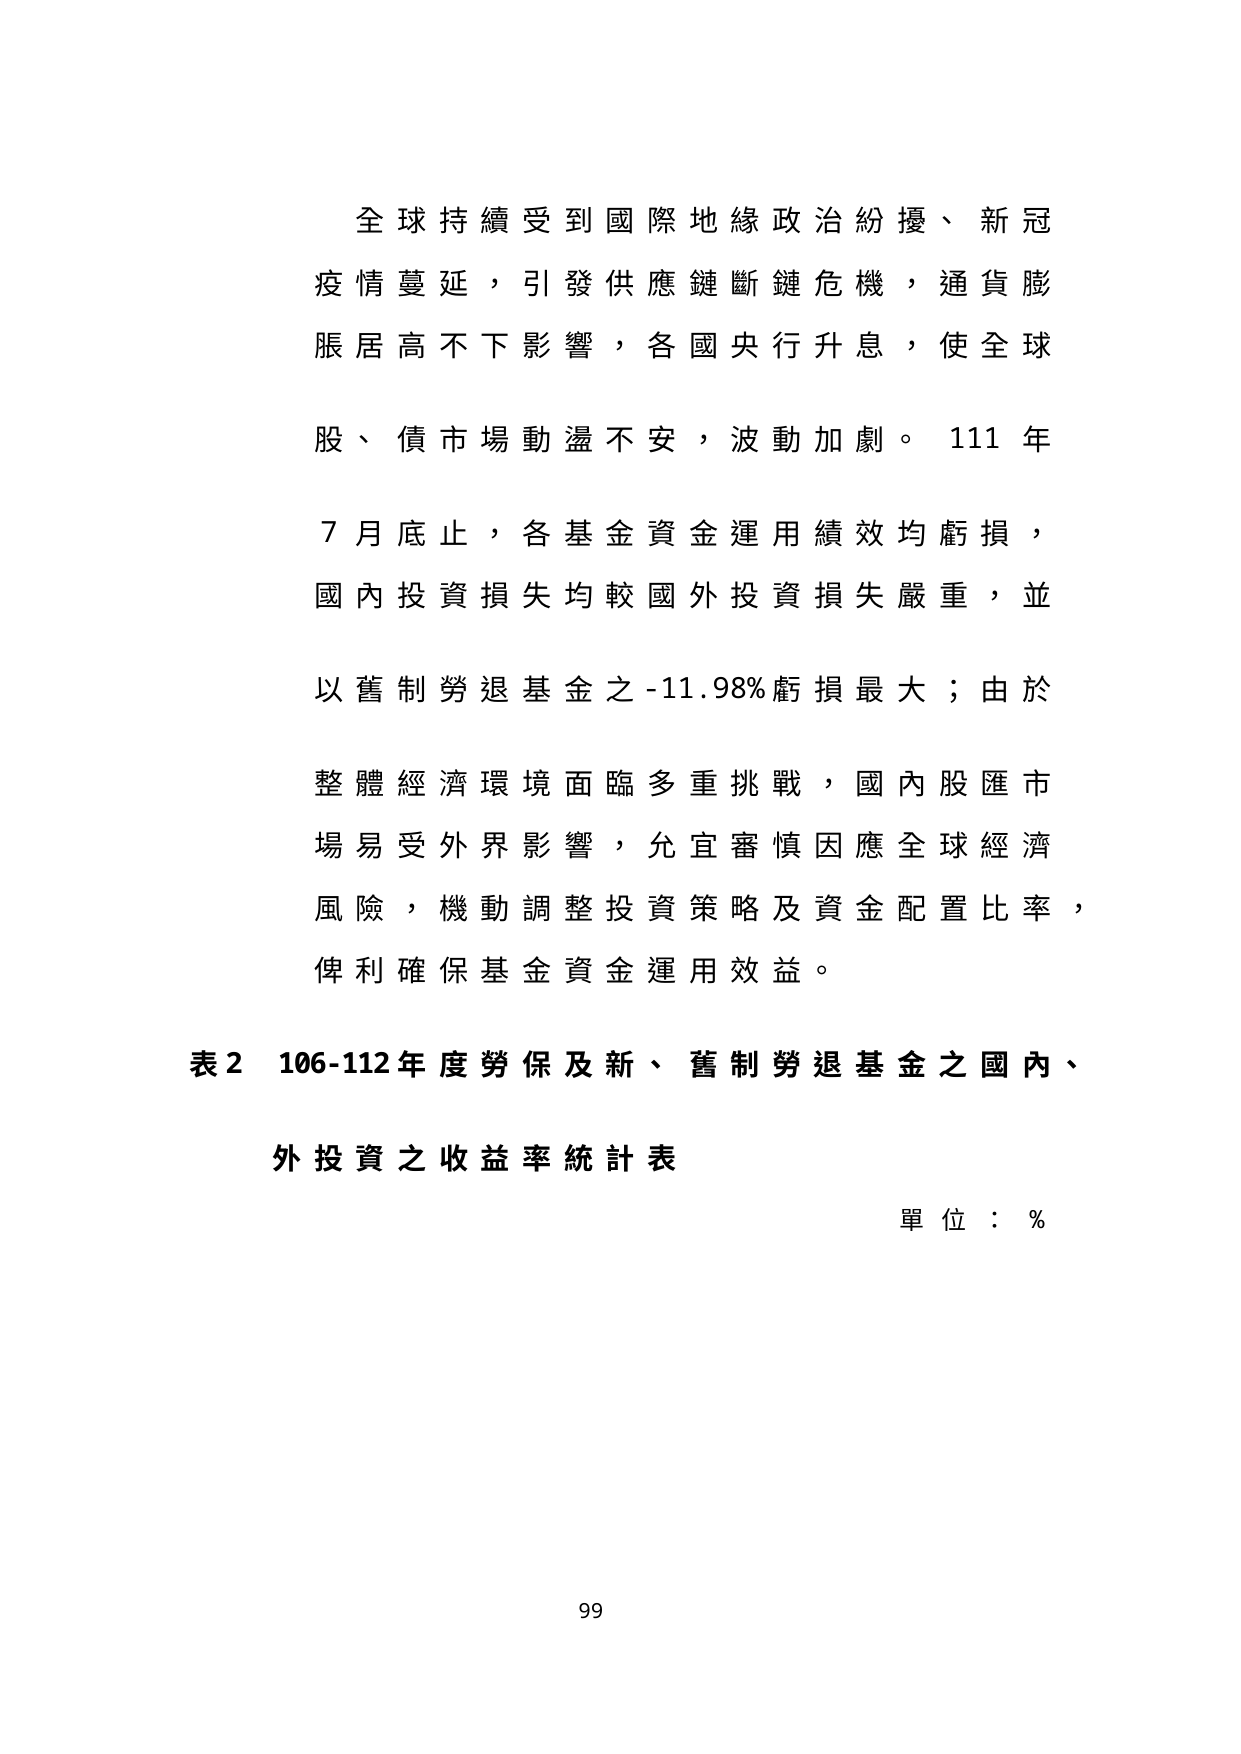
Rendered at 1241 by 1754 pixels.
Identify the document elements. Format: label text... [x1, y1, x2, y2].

text 單位：% [183, 1177, 1058, 1240]
text 全球持續受到國際地緣政治紛擾、新冠疫情蔓延，引發供應鏈斷鏈危機，通貨膨脹居高不下影響，各國央行升息，使全球股、債市場動盪不安，波動加劇。111年7月底止，各基金資金運用績效均虧損，國內投資損失均較國外投資損失嚴重，並以舊制勞退基金之-11.98%虧損最大；由於整體經濟環境面臨多重挑戰，國內股匯市場易受外界影響，允宜審慎因應全球經濟風險，機動調整投資策略及資金配置比率，俾利確保基金資金運用效益。 [271, 177, 1058, 990]
text 表2 106-112年度勞保及新、舊制勞退基金之國內、外投資之收益率統計表 [183, 990, 1058, 1177]
